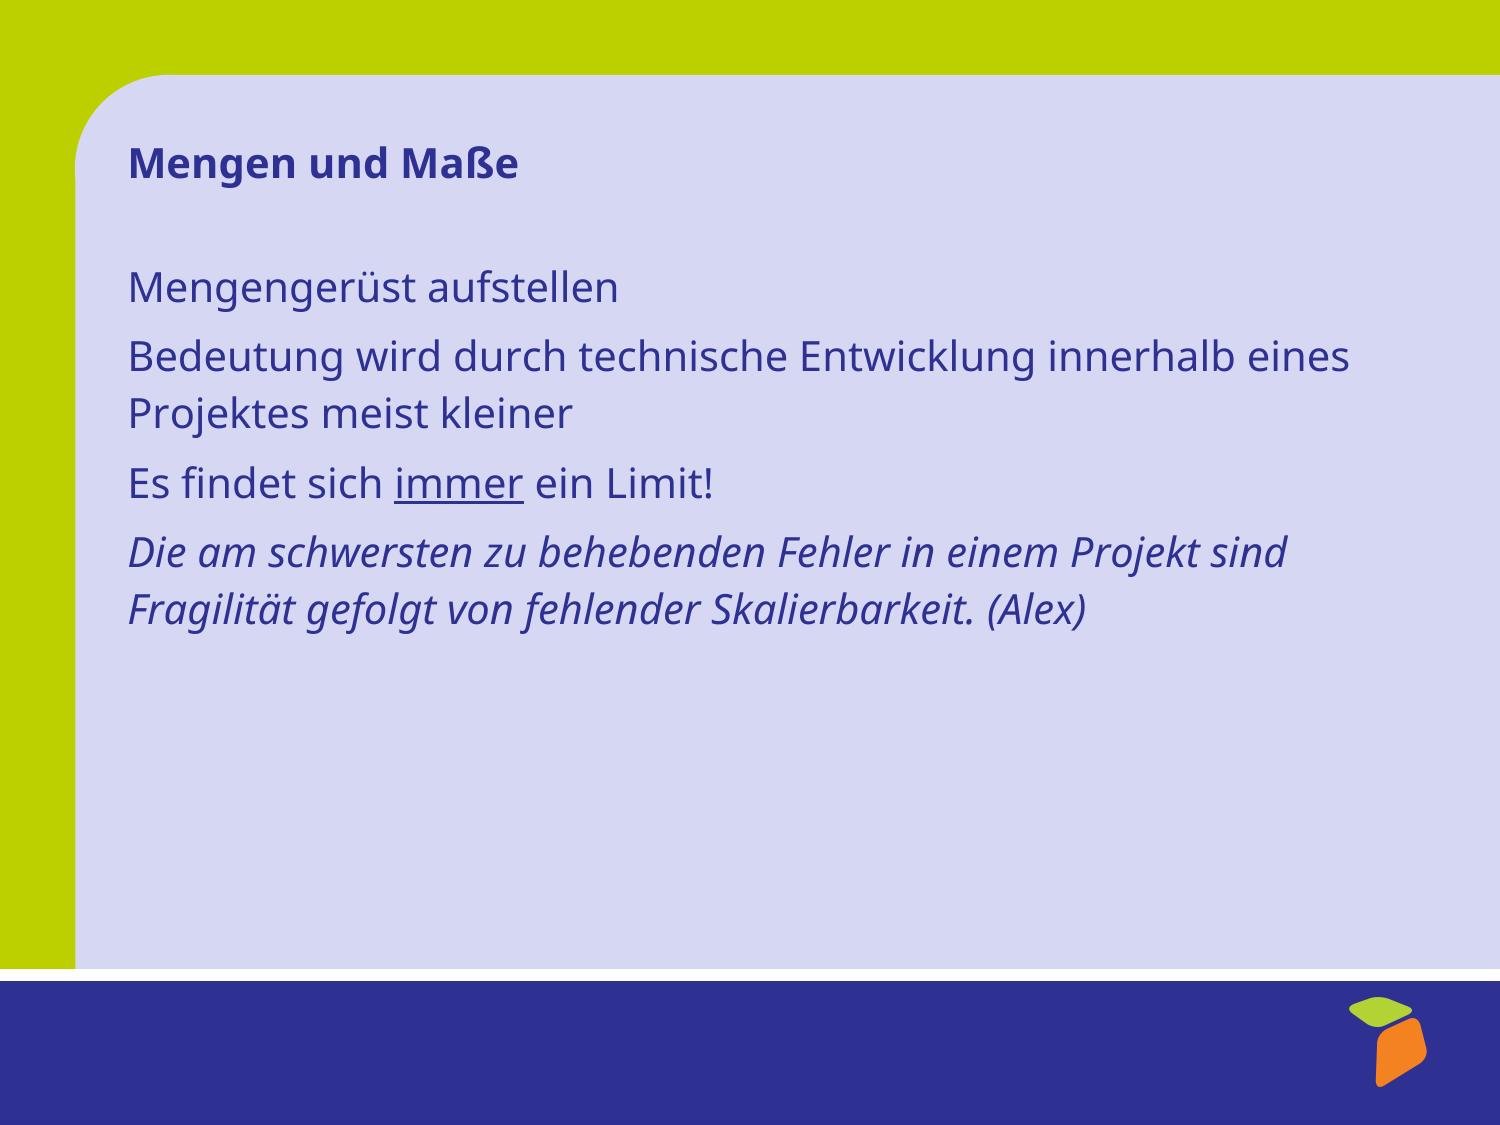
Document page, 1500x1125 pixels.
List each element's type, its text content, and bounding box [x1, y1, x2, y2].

list Mengengerüst aufstellen Bedeutung wird durch technische Entwicklung innerhalb eines Projektes meist kleiner Es findet sich immer ein Limit! Die am schwersten zu behebenden Fehler in einem Projekt sind Fragilität gefolgt von fehlender Skalierbarkeit. (Alex) [112, 249, 1388, 1038]
title Mengen und Maße [112, 112, 1388, 213]
picture [0, 981, 1500, 1125]
